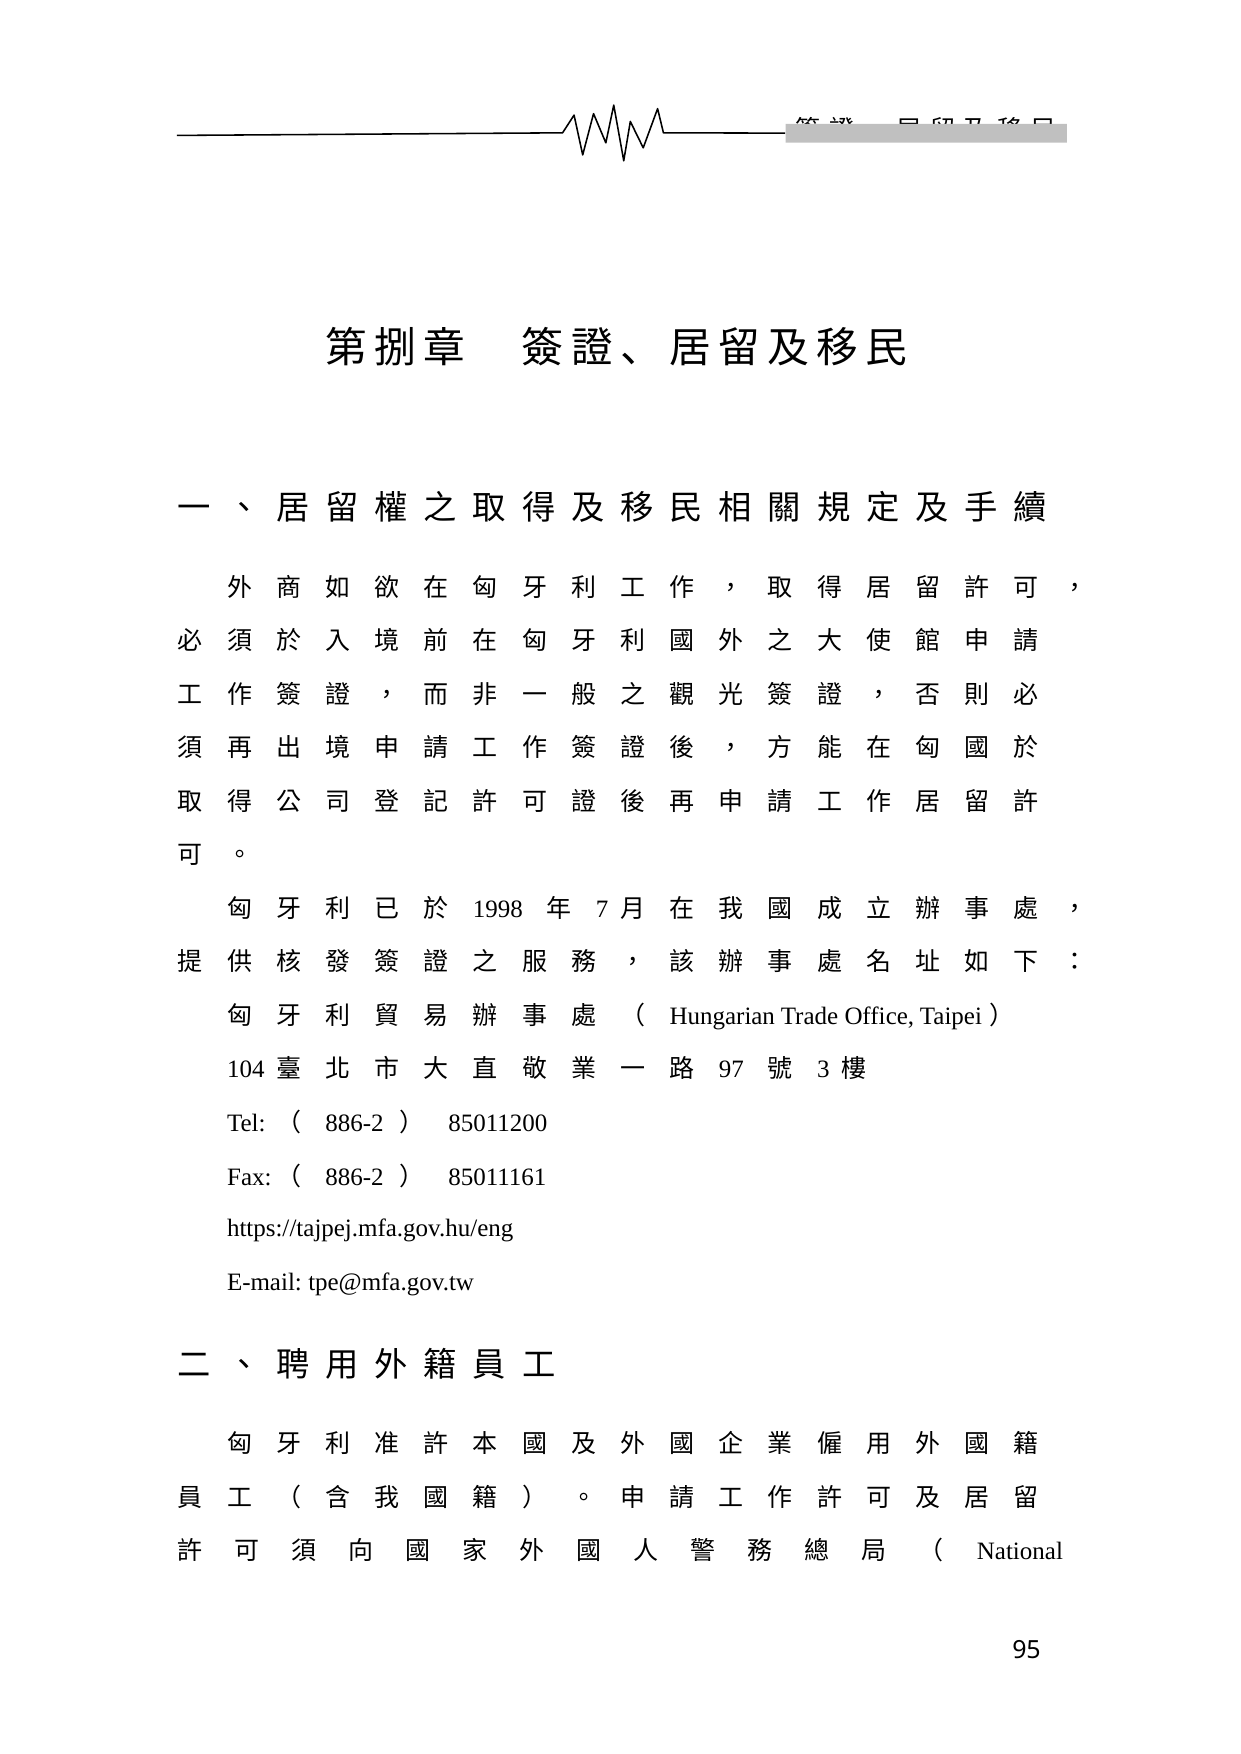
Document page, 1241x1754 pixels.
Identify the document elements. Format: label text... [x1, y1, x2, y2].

text Tel:（886-2）85011200 [178, 1094, 1063, 1147]
text 匈牙利已於1998年7月在我國成立辦事處，提供核發簽證之服務，該辦事處名址如下： [178, 880, 1063, 987]
text 外商如欲在匈牙利工作，取得居留許可，必須於入境前在匈牙利國外之大使館申請工作簽證，而非一般之觀光簽證，否則必須再出境申請工作簽證後，方能在匈國於取得公司登記許可證後再申請工作居留許可。 [178, 558, 1063, 880]
text Fax:（886-2）85011161 [178, 1147, 1063, 1201]
text 二、聘用外籍員工 [178, 1335, 1063, 1388]
text https://tajpej.mfa.gov.hu/eng [178, 1201, 1063, 1254]
text E-mail: tpe@mfa.gov.tw [178, 1254, 1063, 1308]
text 匈牙利貿易辦事處（Hungarian Trade Office, Taipei） [178, 987, 1063, 1040]
text 一、居留權之取得及移民相關規定及手續 [178, 478, 1063, 532]
text 匈牙利准許本國及外國企業僱用外國籍員工（含我國籍）。申請工作許可及居留許可須向國家外國人警務總局（National [178, 1415, 1063, 1576]
text 第捌章 簽證、居留及移民 [178, 291, 1063, 398]
text 104臺北市大直敬業一路97號3樓 [178, 1040, 1063, 1094]
